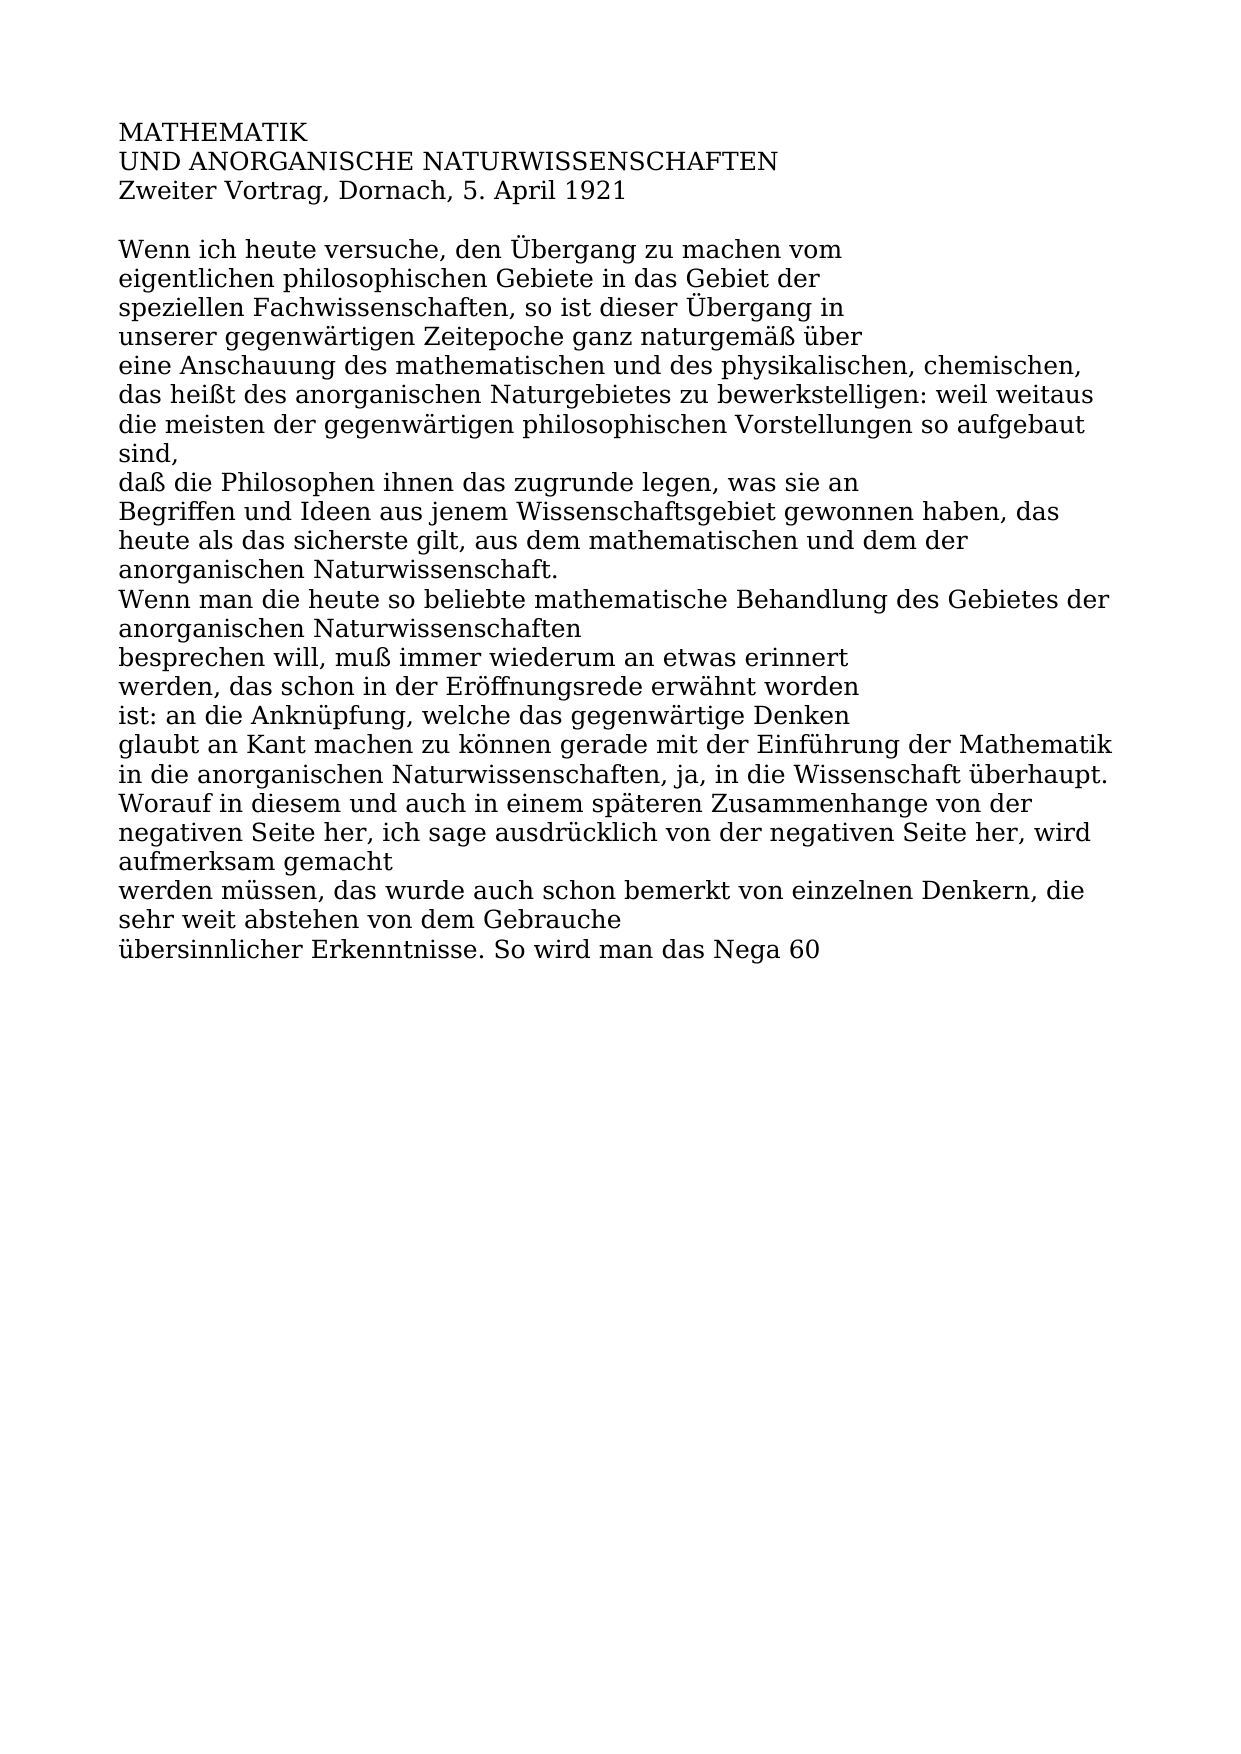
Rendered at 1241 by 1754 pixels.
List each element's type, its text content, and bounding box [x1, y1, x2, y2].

text eine Anschauung des mathematischen und des physikalischen, chemischen, das heißt des anorganischen Naturgebietes zu bewerkstelligen: weil weitaus die meisten der gegenwärtigen philosophischen Vorstellungen so aufgebaut sind, [118, 351, 1122, 468]
text Wenn ich heute versuche, den Übergang zu machen vom [118, 235, 1122, 264]
text daß die Philosophen ihnen das zugrunde legen, was sie an [118, 468, 1122, 497]
text Zweiter Vortrag, Dornach, 5. April 1921 [118, 176, 1122, 206]
text ist: an die Anknüpfung, welche das gegenwärtige Denken [118, 701, 1122, 731]
text besprechen will, muß immer wiederum an etwas erinnert [118, 643, 1122, 672]
text Wenn man die heute so beliebte mathematische Behandlung des Gebietes der anorganischen Naturwissenschaften [118, 585, 1122, 643]
text werden, das schon in der Eröffnungsrede erwähnt worden [118, 672, 1122, 701]
text UND ANORGANISCHE NATURWISSENSCHAFTEN [118, 147, 1122, 176]
text glaubt an Kant machen zu können gerade mit der Einführung der Mathematik in die anorganischen Naturwissenschaften, ja, in die Wissenschaft überhaupt. [118, 731, 1122, 789]
text eigentlichen philosophischen Gebiete in das Gebiet der [118, 264, 1122, 293]
text speziellen Fachwissenschaften, so ist dieser Übergang in [118, 293, 1122, 322]
text Begriffen und Ideen aus jenem Wissenschaftsgebiet gewonnen haben, das heute als das sicherste gilt, aus dem mathematischen und dem der anorganischen Naturwissenschaft. [118, 497, 1122, 585]
text unserer gegenwärtigen Zeitepoche ganz naturgemäß über [118, 322, 1122, 351]
text Worauf in diesem und auch in einem späteren Zusammenhange von der negativen Seite her, ich sage ausdrücklich von der negativen Seite her, wird aufmerksam gemacht [118, 789, 1122, 876]
text übersinnlicher Erkenntnisse. So wird man das Nega 60 [118, 935, 1122, 964]
text MATHEMATIK [118, 118, 1122, 147]
text werden müssen, das wurde auch schon bemerkt von einzelnen Denkern, die sehr weit abstehen von dem Gebrauche [118, 876, 1122, 935]
